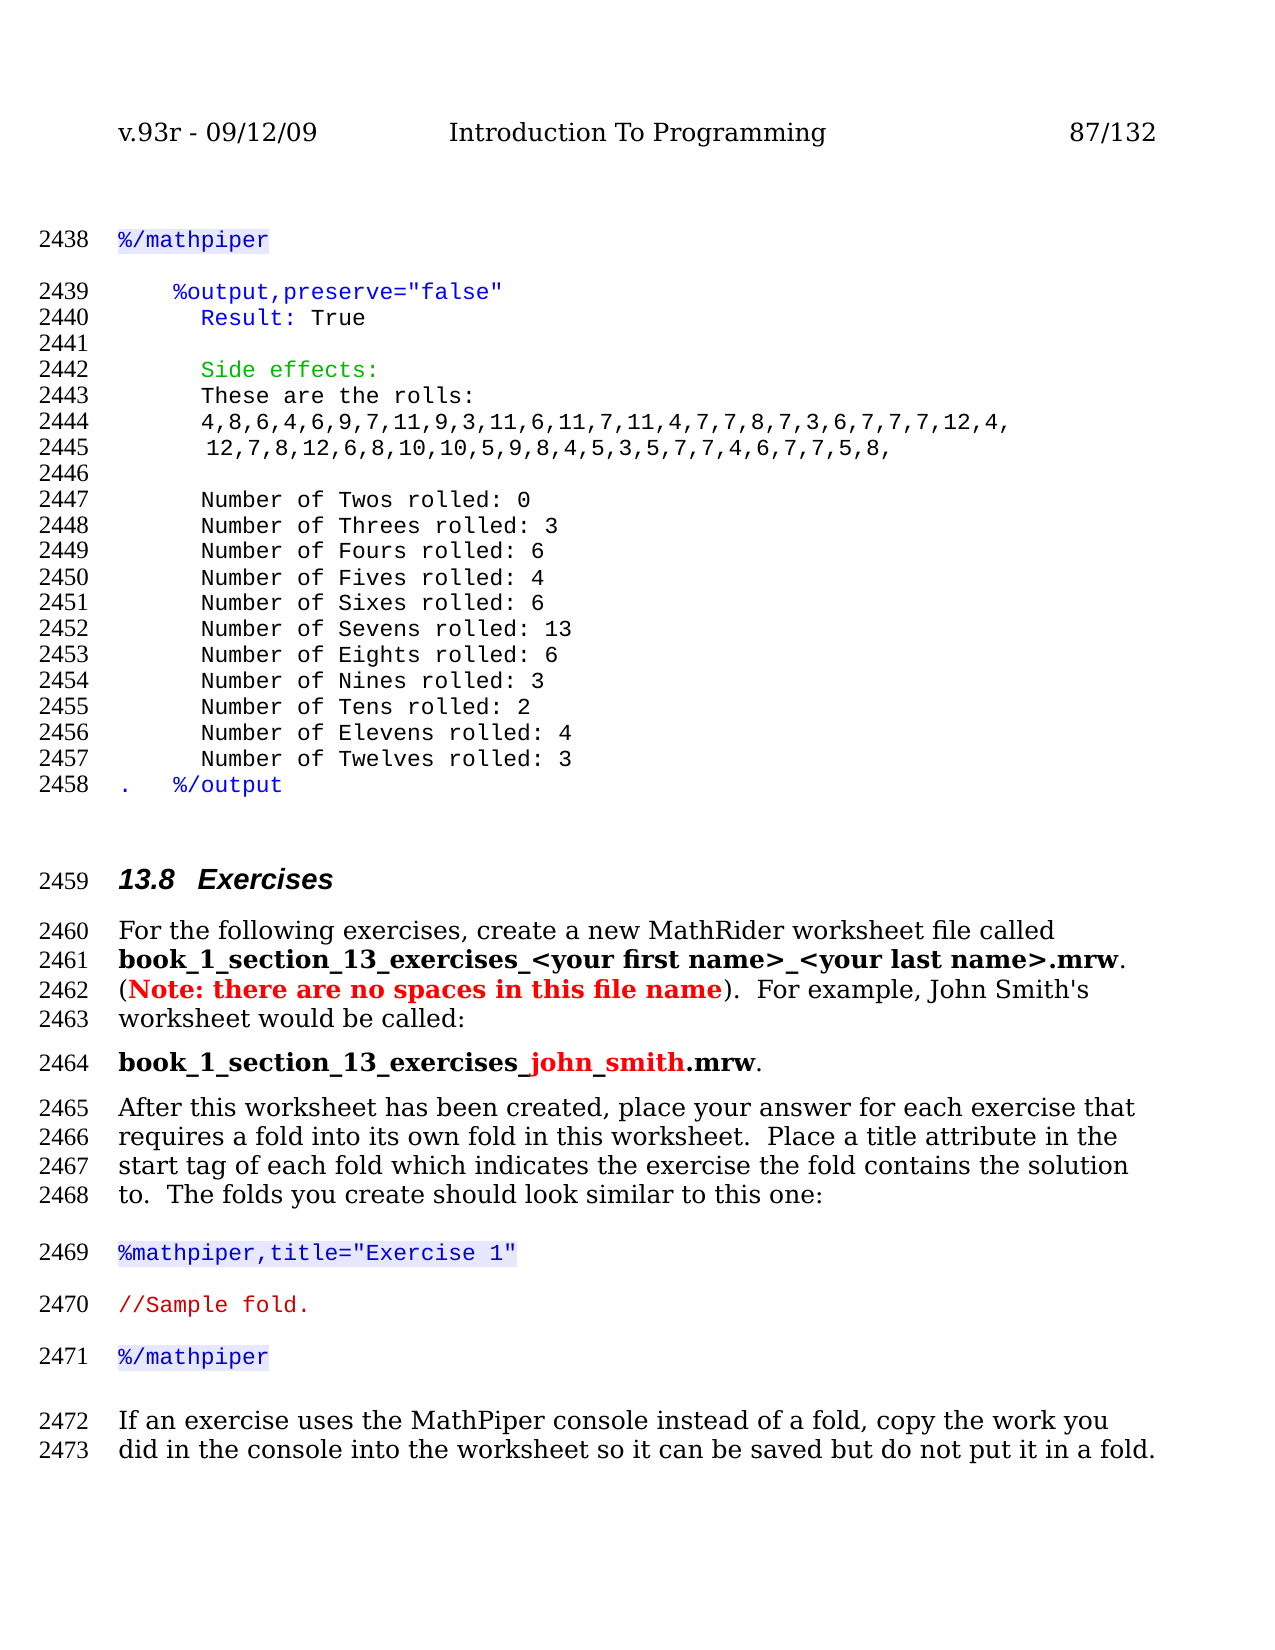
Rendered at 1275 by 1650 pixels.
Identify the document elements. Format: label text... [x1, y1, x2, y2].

text %output,preserve="false" [118, 281, 1157, 306]
text Result: True [118, 306, 1157, 332]
text Number of Elevens rolled: 4 [118, 721, 1157, 747]
text book_1_section_13_exercises_john_smith.mrw. [118, 1048, 1157, 1078]
text Number of Sevens rolled: 13 [118, 618, 1157, 644]
text 12,7,8,12,6,8,10,10,5,9,8,4,5,3,5,7,7,4,6,7,7,5,8, [118, 436, 1157, 462]
text Number of Eights rolled: 6 [118, 644, 1157, 669]
text Number of Sixes rolled: 6 [118, 592, 1157, 618]
text 4,8,6,4,6,9,7,11,9,3,11,6,11,7,11,4,7,7,8,7,3,6,7,7,7,12,4, [118, 410, 1157, 436]
text Number of Twelves rolled: 3 [118, 747, 1157, 773]
text Number of Threes rolled: 3 [118, 514, 1157, 540]
text These are the rolls: [118, 384, 1157, 410]
text Number of Twos rolled: 0 [118, 488, 1157, 514]
text If an exercise uses the MathPiper console instead of a fold, copy the work you did in the console into the worksheet so it can be saved but do not put it in a fold. [118, 1406, 1157, 1464]
text Number of Nines rolled: 3 [118, 669, 1157, 696]
text Number of Fours rolled: 6 [118, 540, 1157, 566]
subtitle Exercises [118, 862, 1157, 895]
text %/mathpiper [118, 229, 1157, 254]
text Side effects: [118, 358, 1157, 384]
text . %/output [118, 773, 1157, 799]
text %mathpiper,title="Exercise 1" [118, 1241, 1157, 1267]
text After this worksheet has been created, place your answer for each exercise that requires a fold into its own fold in this worksheet. Place a title attribute in the start tag of each fold which indicates the exercise the fold contains the solution to. The folds you create should look similar to this one: [118, 1093, 1157, 1209]
text %/mathpiper [118, 1345, 1157, 1371]
text Number of Tens rolled: 2 [118, 696, 1157, 721]
text Number of Fives rolled: 4 [118, 566, 1157, 592]
text //Sample fold. [118, 1293, 1157, 1319]
text For the following exercises, create a new MathRider worksheet file called book_1_section_13_exercises_<your first name>_<your last name>.mrw. (Note: there are no spaces in this file name). For example, John Smith's worksheet would be called: [118, 916, 1157, 1033]
